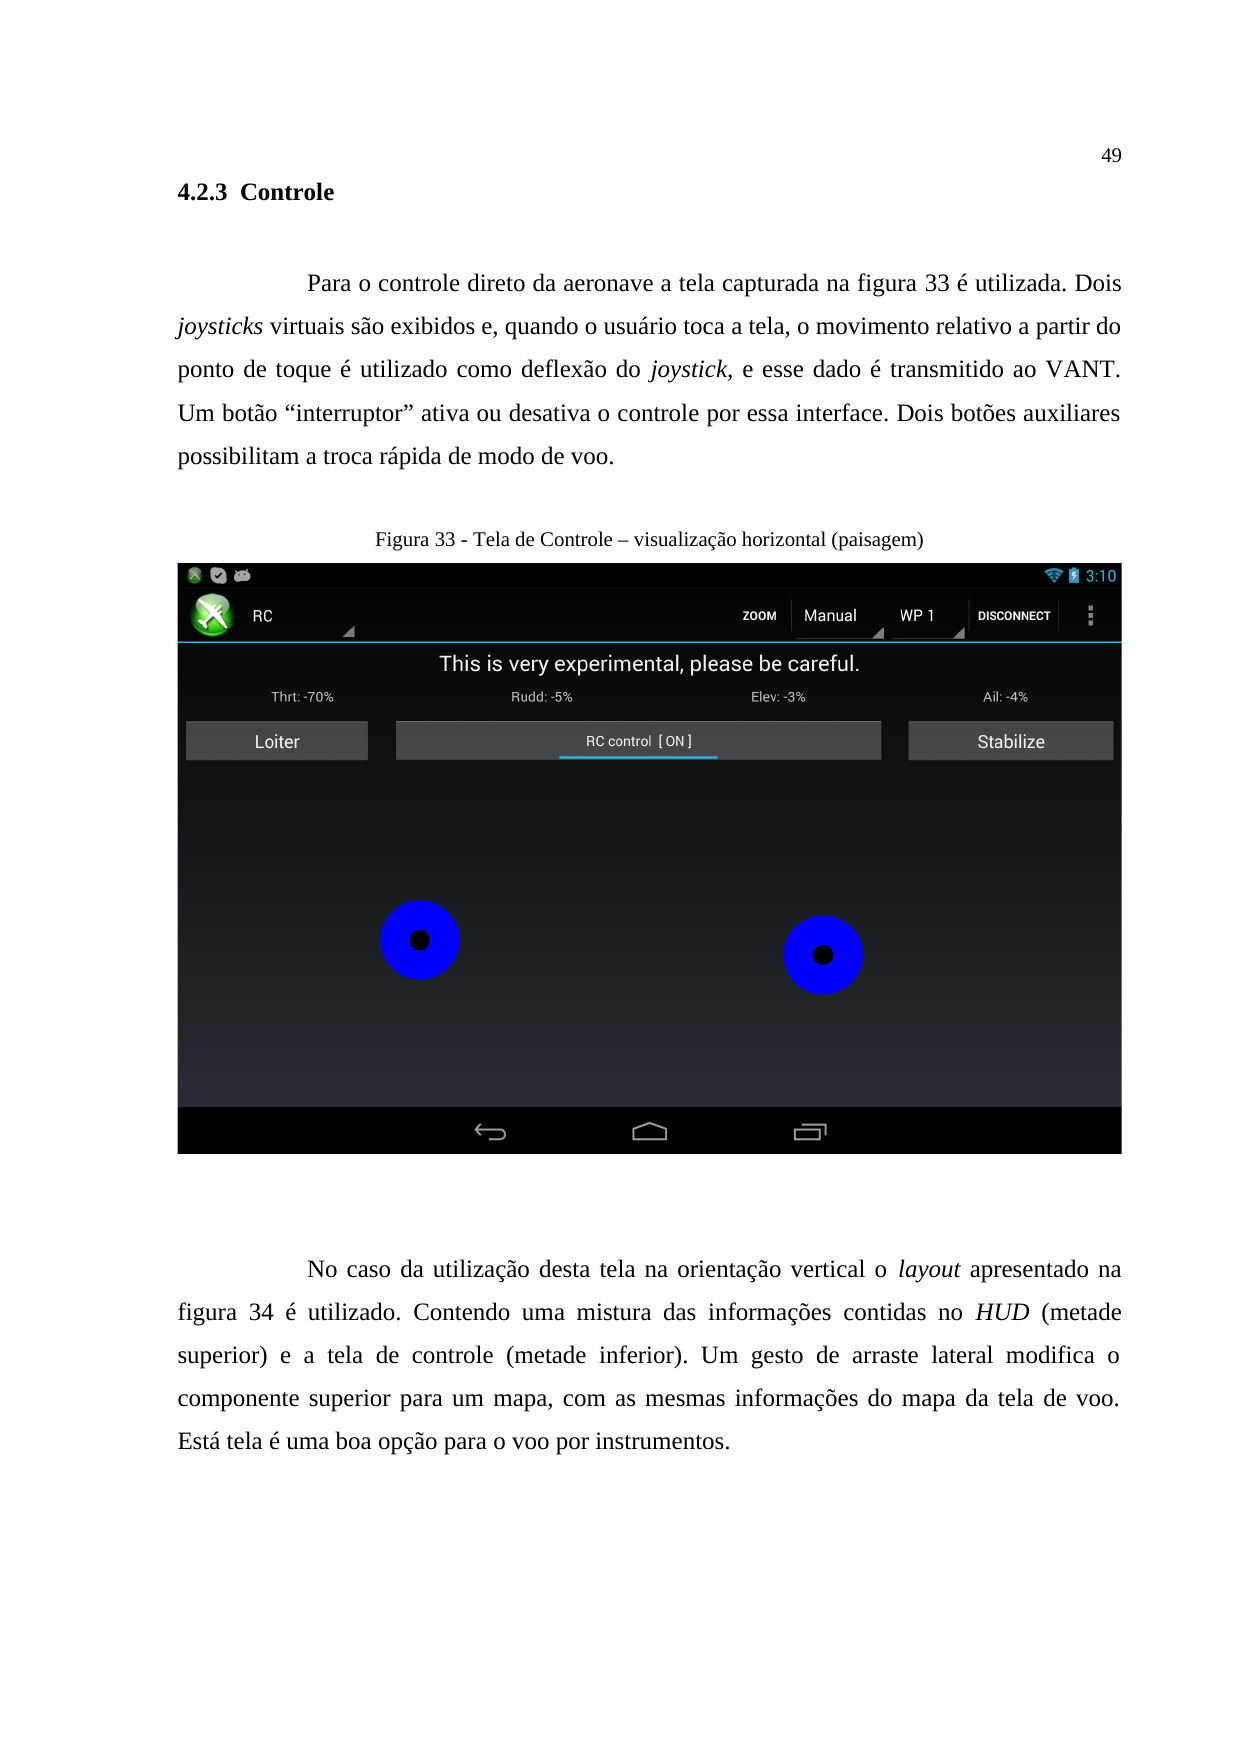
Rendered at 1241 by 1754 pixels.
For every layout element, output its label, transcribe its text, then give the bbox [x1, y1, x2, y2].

list Tela de Controle – visualização horizontal (paisagem) [177, 527, 1122, 551]
subtitle Controle [177, 177, 1122, 206]
picture [177, 563, 1122, 1154]
text No caso da utilização desta tela na orientação vertical o layout apresentado na figura 34 é utilizado. Contendo uma mistura das informações contidas no HUD (metade superior) e a tela de controle (metade inferior). Um gesto de arraste lateral modifica o componente superior para um mapa, com as mesmas informações do mapa da tela de voo. Está tela é uma boa opção para o voo por instrumentos. [177, 1254, 1122, 1455]
text Para o controle direto da aeronave a tela capturada na figura 33 é utilizada. Dois joysticks virtuais são exibidos e, quando o usuário toca a tela, o movimento relativo a partir do ponto de toque é utilizado como deflexão do joystick, e esse dado é transmitido ao VANT. Um botão “interruptor” ativa ou desativa o controle por essa interface. Dois botões auxiliares possibilitam a troca rápida de modo de voo. [177, 268, 1122, 469]
